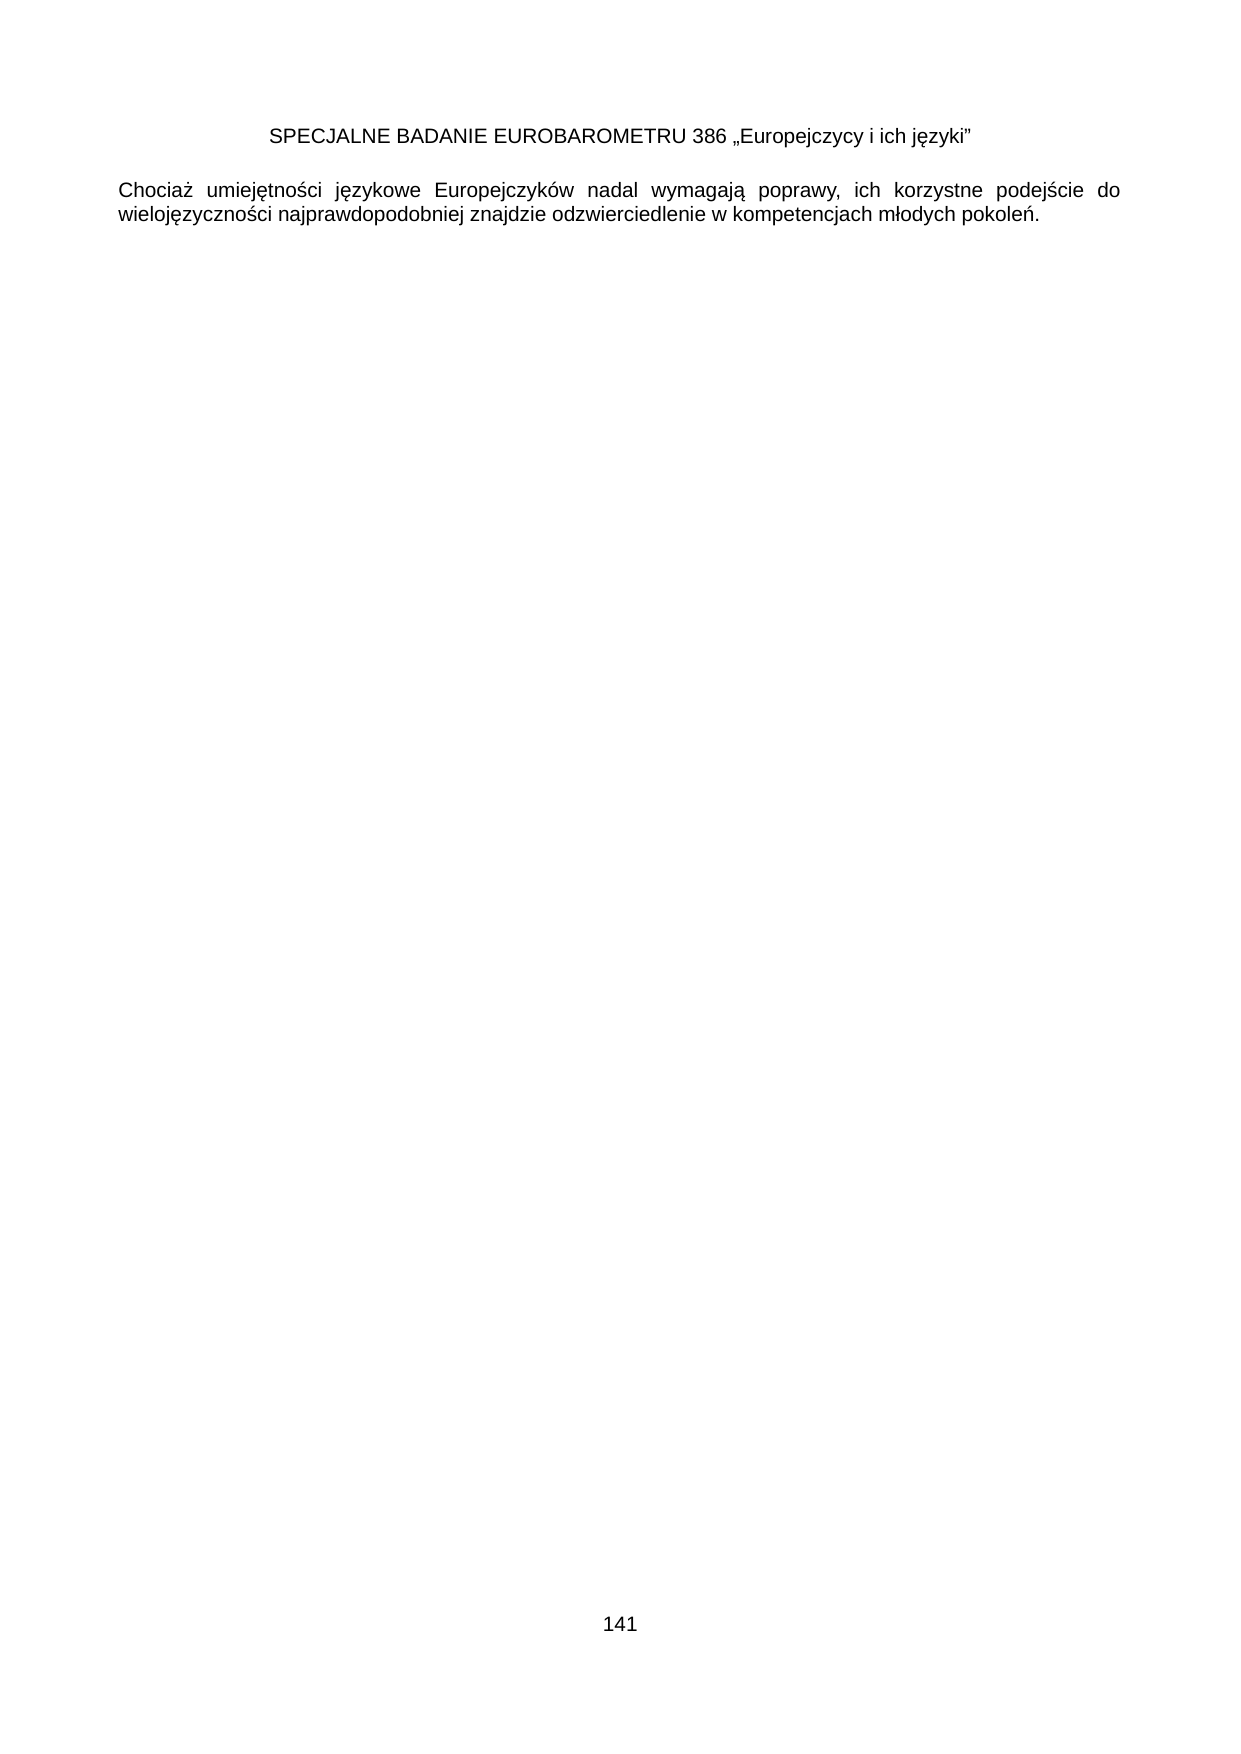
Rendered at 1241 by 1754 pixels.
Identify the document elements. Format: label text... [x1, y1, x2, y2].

text Chociaż umiejętności językowe Europejczyków nadal wymagają poprawy, ich korzystne podejście do wielojęzyczności najprawdopodobniej znajdzie odzwierciedlenie w kompetencjach młodych pokoleń. [118, 177, 1122, 225]
